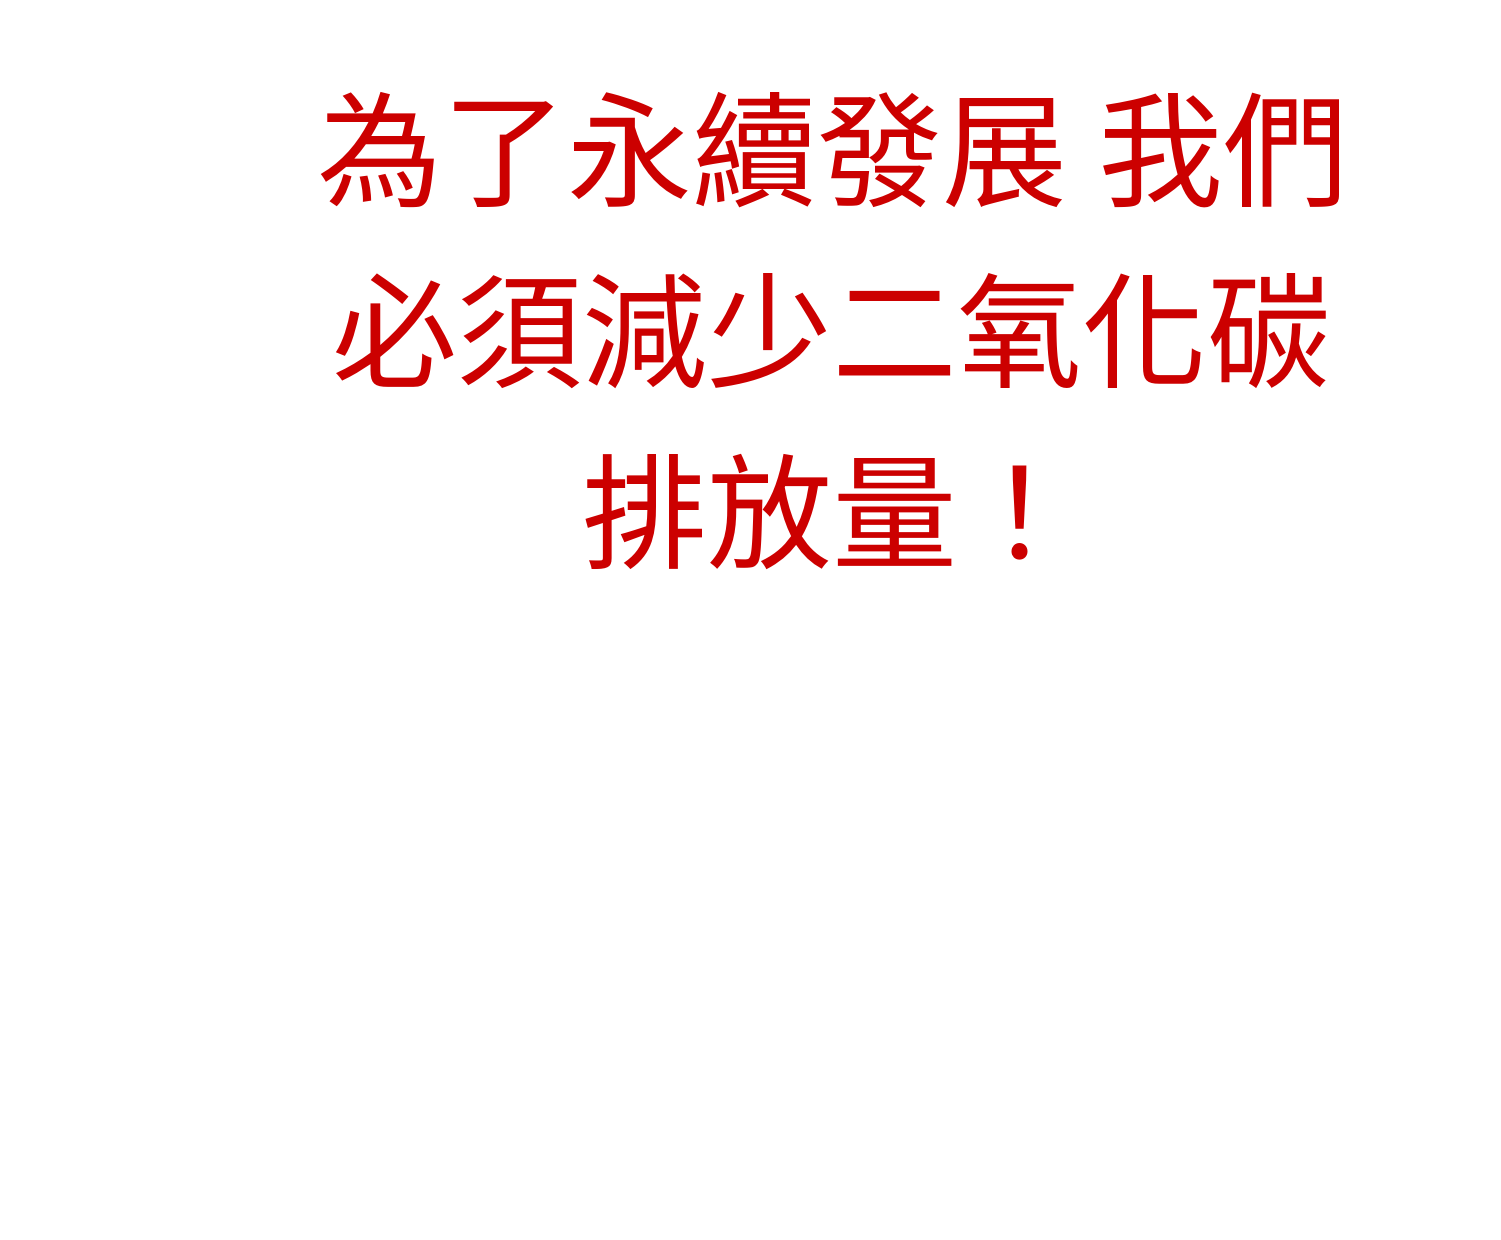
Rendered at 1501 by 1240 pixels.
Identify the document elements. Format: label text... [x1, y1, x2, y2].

text 為了永續發展 我們必須減少二氧化碳 排放量！ [282, 52, 1383, 596]
